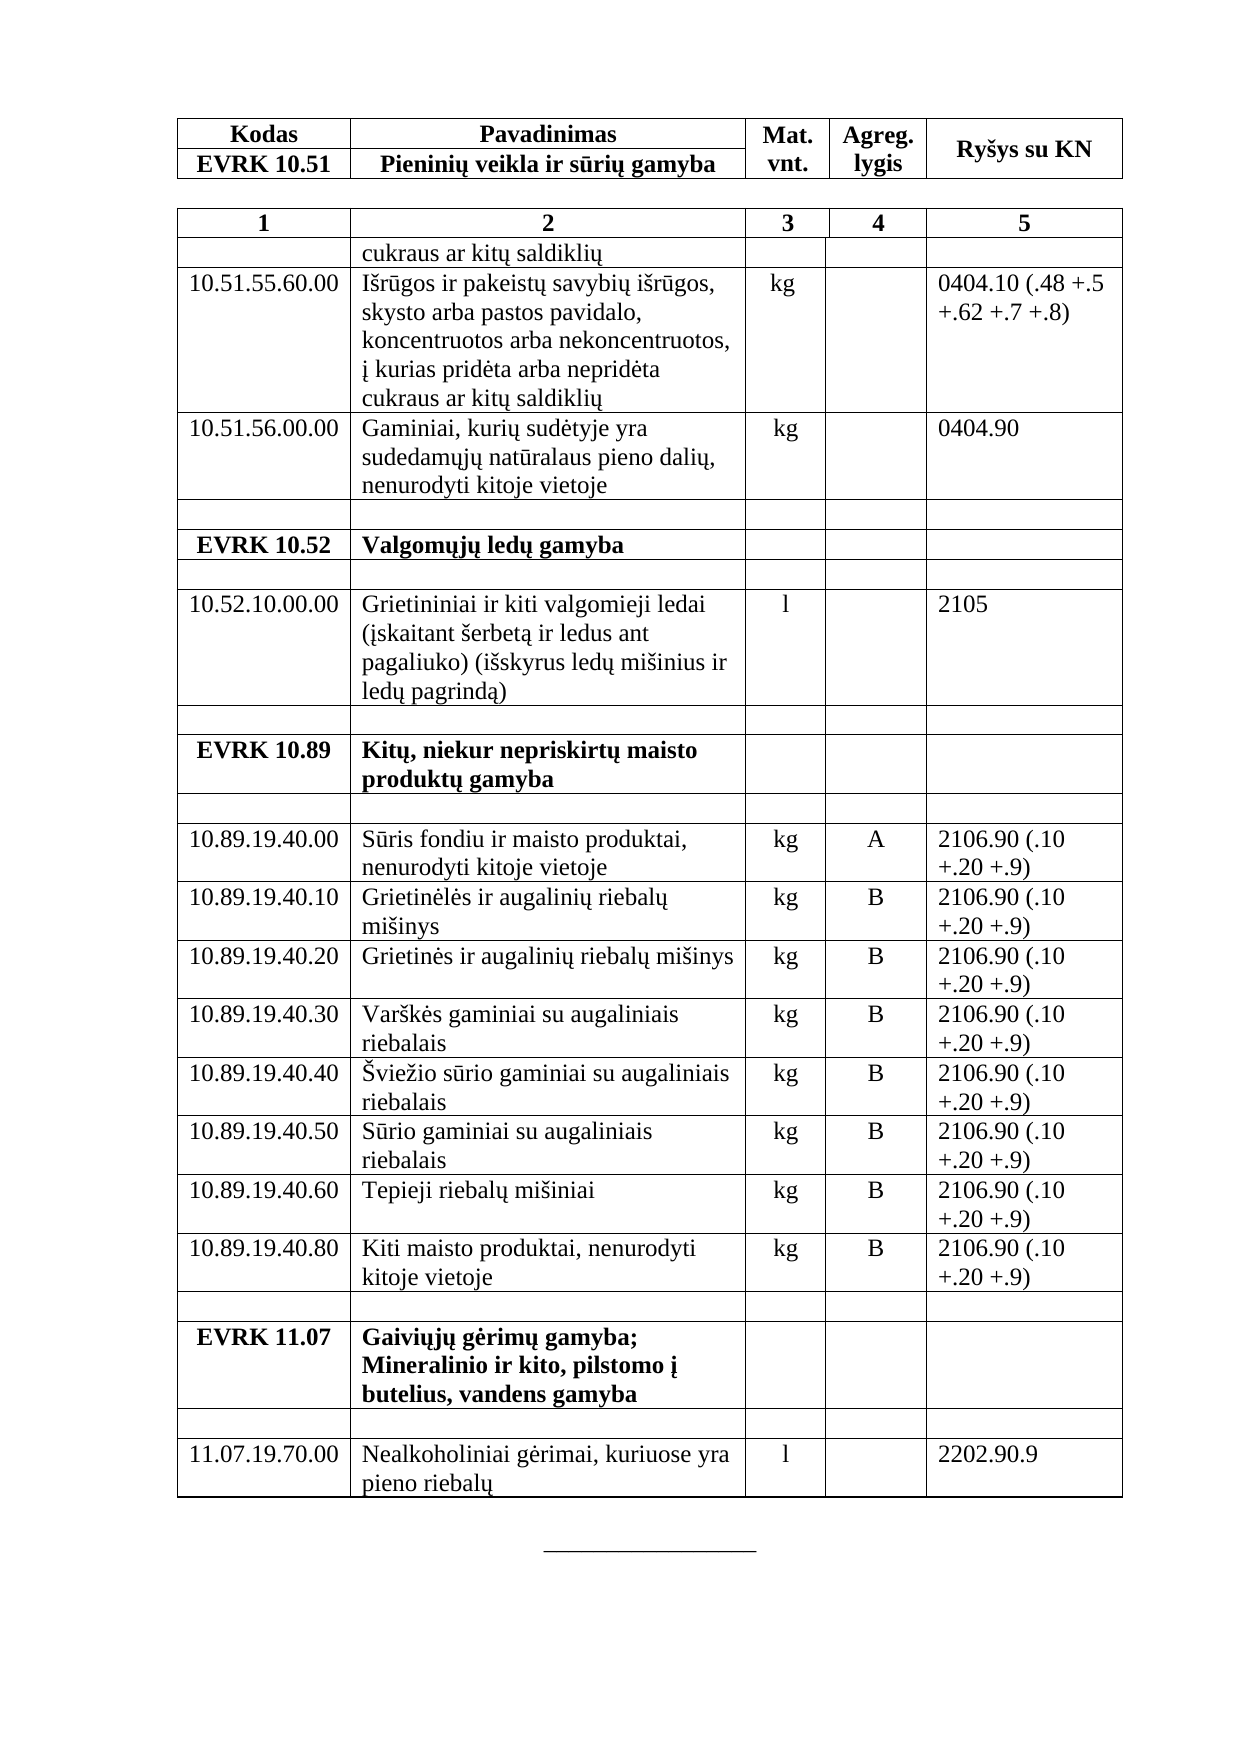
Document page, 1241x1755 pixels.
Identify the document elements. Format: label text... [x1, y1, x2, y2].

table_cell 2106.90 (.10 +.20 +.9) [927, 941, 1122, 998]
table_cell [826, 413, 926, 499]
table_cell Varškės gaminiai su augaliniais riebalais [351, 999, 745, 1057]
table_cell [927, 706, 1122, 734]
table_cell Valgomųjų ledų gamyba [351, 530, 745, 559]
table_cell [826, 500, 926, 529]
table_cell 10.89.19.40.00 [178, 824, 350, 881]
table_cell 2106.90 (.10 +.20 +.9) [927, 1175, 1122, 1232]
table_cell 10.89.19.40.40 [178, 1058, 350, 1115]
table_cell [178, 560, 350, 588]
table_header Pavadinimas [351, 119, 745, 148]
table_cell Nealkoholiniai gėrimai, kuriuose yra pieno riebalų [351, 1439, 745, 1496]
table_cell [826, 706, 926, 734]
table_cell [826, 1292, 926, 1321]
table_cell [826, 735, 926, 793]
table_cell EVRK 10.51 [178, 149, 350, 178]
table_cell 0404.10 (.48 +.5 +.62 +.7 +.8) [927, 268, 1122, 412]
table_cell [351, 1409, 745, 1438]
table_header Kodas [178, 119, 350, 148]
table_cell l [746, 1439, 825, 1496]
table_cell Gaiviųjų gėrimų gamyba; Mineralinio ir kito, pilstomo į butelius, vandens gamyba [351, 1322, 745, 1408]
table_cell A [826, 824, 926, 881]
table_cell Išrūgos ir pakeistų savybių išrūgos, skysto arba pastos pavidalo, koncentruotos arba nekoncentruotos, į kurias pridėta arba nepridėta cukraus ar kitų saldiklių [351, 268, 745, 412]
table_cell 11.07.19.70.00 [178, 1439, 350, 1496]
table_cell 2106.90 (.10 +.20 +.9) [927, 1116, 1122, 1174]
table_cell B [826, 941, 926, 998]
table_cell 2106.90 (.10 +.20 +.9) [927, 999, 1122, 1057]
table_cell 10.51.55.60.00 [178, 268, 350, 412]
table_cell [746, 238, 825, 267]
table_header Ryšys su KN [927, 119, 1122, 178]
table_cell Tepieji riebalų mišiniai [351, 1175, 745, 1232]
table_cell 10.89.19.40.80 [178, 1234, 350, 1291]
table_cell Grietininiai ir kiti valgomieji ledai (įskaitant šerbetą ir ledus ant pagaliuko) (išskyrus ledų mišinius ir ledų pagrindą) [351, 590, 745, 704]
table_cell 2105 [927, 590, 1122, 704]
table_cell 3 [746, 209, 829, 237]
table_cell kg [746, 1116, 825, 1174]
table_cell Sūrio gaminiai su augaliniais riebalais [351, 1116, 745, 1174]
table_cell [927, 179, 1122, 207]
table_header Agreg. lygis [830, 119, 926, 178]
table_cell B [826, 1116, 926, 1174]
table_cell Sūris fondiu ir maisto produktai, nenurodyti kitoje vietoje [351, 824, 745, 881]
table_cell [746, 1292, 825, 1321]
text _________________ [177, 1526, 1122, 1555]
table_cell kg [746, 1175, 825, 1232]
table_cell [746, 1322, 825, 1408]
table_cell EVRK 10.89 [178, 735, 350, 793]
table_cell [178, 238, 350, 267]
table_cell Pieninių veikla ir sūrių gamyba [351, 149, 745, 178]
table_cell [927, 530, 1122, 559]
table_cell kg [746, 999, 825, 1057]
table_cell kg [746, 941, 825, 998]
table_cell kg [746, 1234, 825, 1291]
table_cell [826, 560, 926, 588]
table_cell kg [746, 268, 825, 412]
table_cell 2106.90 (.10 +.20 +.9) [927, 882, 1122, 940]
table_cell 4 [830, 209, 926, 237]
table_cell [746, 794, 825, 823]
table_cell [927, 735, 1122, 793]
table_cell EVRK 11.07 [178, 1322, 350, 1408]
table_cell [178, 1409, 350, 1438]
table_cell 2106.90 (.10 +.20 +.9) [927, 1058, 1122, 1115]
table_cell Šviežio sūrio gaminiai su augaliniais riebalais [351, 1058, 745, 1115]
table_cell [927, 1409, 1122, 1438]
table_cell Grietinėlės ir augalinių riebalų mišinys [351, 882, 745, 940]
table_cell [351, 560, 745, 588]
table_cell [351, 794, 745, 823]
table_cell [178, 706, 350, 734]
table_cell [178, 500, 350, 529]
table_cell 2106.90 (.10 +.20 +.9) [927, 824, 1122, 881]
table_cell [927, 238, 1122, 267]
table_cell [746, 735, 825, 793]
table_cell 10.89.19.40.30 [178, 999, 350, 1057]
table_cell 2106.90 (.10 +.20 +.9) [927, 1234, 1122, 1291]
table_cell [826, 1439, 926, 1496]
table_cell Kitų, niekur nepriskirtų maisto produktų gamyba [351, 735, 745, 793]
table_cell 10.89.19.40.60 [178, 1175, 350, 1232]
table_cell B [826, 1058, 926, 1115]
table_cell 10.89.19.40.20 [178, 941, 350, 998]
table_cell l [746, 590, 825, 704]
table_cell [351, 1292, 745, 1321]
table_cell [746, 560, 825, 588]
table_cell [178, 1292, 350, 1321]
table_cell B [826, 882, 926, 940]
table_cell [927, 1322, 1122, 1408]
table_cell 0404.90 [927, 413, 1122, 499]
table_cell [746, 500, 825, 529]
table_cell 1 [178, 209, 350, 237]
table_cell [746, 530, 825, 559]
table_cell EVRK 10.52 [178, 530, 350, 559]
table_cell kg [746, 413, 825, 499]
table_cell [826, 1322, 926, 1408]
table_cell [177, 179, 350, 207]
table_cell [746, 1409, 825, 1438]
table_cell [927, 500, 1122, 529]
table_cell [826, 268, 926, 412]
table_cell [927, 560, 1122, 588]
table_cell B [826, 999, 926, 1057]
table_cell Gaminiai, kurių sudėtyje yra sudedamųjų natūralaus pieno dalių, nenurodyti kitoje vietoje [351, 413, 745, 499]
table_cell kg [746, 824, 825, 881]
table_cell 10.89.19.40.50 [178, 1116, 350, 1174]
table_cell [826, 794, 926, 823]
table_cell [351, 500, 745, 529]
table_cell 10.52.10.00.00 [178, 590, 350, 704]
table_cell Grietinės ir augalinių riebalų mišinys [351, 941, 745, 998]
table_cell [351, 706, 745, 734]
table_header Mat. vnt. [746, 119, 829, 178]
table_cell kg [746, 1058, 825, 1115]
table_cell [826, 530, 926, 559]
table_cell 10.89.19.40.10 [178, 882, 350, 940]
table_cell [178, 794, 350, 823]
table_cell 2202.90.9 [927, 1439, 1122, 1496]
table_cell [826, 238, 926, 267]
table_cell B [826, 1234, 926, 1291]
table_cell 10.51.56.00.00 [178, 413, 350, 499]
table_cell [927, 794, 1122, 823]
table_cell [826, 590, 926, 704]
table_cell [927, 1292, 1122, 1321]
table_cell kg [746, 882, 825, 940]
table_cell [826, 1409, 926, 1438]
table_cell [350, 179, 746, 207]
table_cell [746, 179, 830, 207]
table_cell B [826, 1175, 926, 1232]
table_cell Kiti maisto produktai, nenurodyti kitoje vietoje [351, 1234, 745, 1291]
table_cell [830, 179, 927, 207]
table_cell [746, 706, 825, 734]
table_cell 5 [927, 209, 1122, 237]
table_cell 2 [351, 209, 745, 237]
table_cell cukraus ar kitų saldiklių [351, 238, 745, 267]
